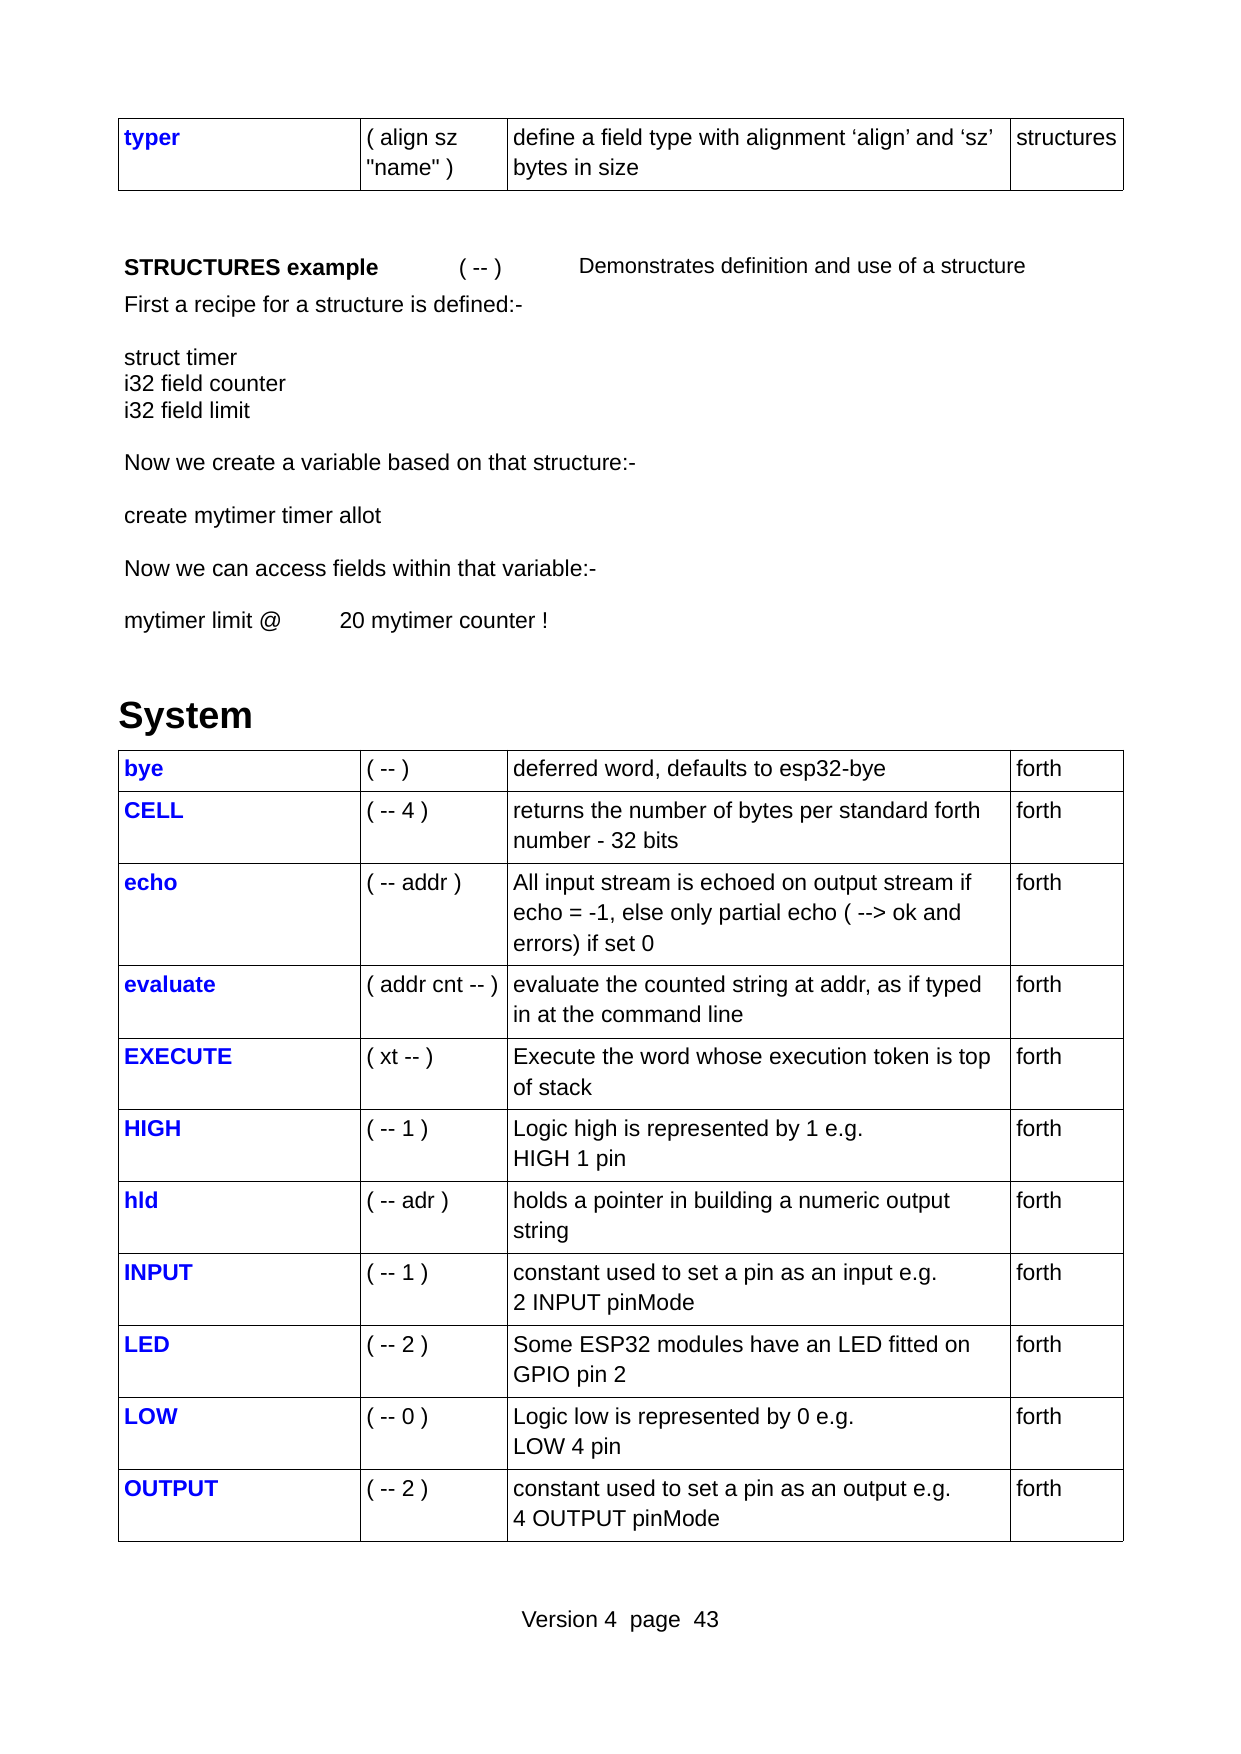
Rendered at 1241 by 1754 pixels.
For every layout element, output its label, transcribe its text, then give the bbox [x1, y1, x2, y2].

subtitle System [118, 693, 1122, 737]
table_cell forth [1011, 792, 1123, 863]
table_cell HIGH [119, 1110, 360, 1181]
table_cell forth [1011, 1182, 1123, 1253]
table_cell forth [1011, 1326, 1123, 1397]
table_header Demonstrates definition and use of a structure [573, 248, 1123, 286]
table_cell hld [119, 1182, 360, 1253]
table_cell Logic low is represented by 0 e.g. LOW 4 pin [508, 1398, 1010, 1469]
table_cell structures [1011, 119, 1123, 190]
table_cell typer [119, 119, 360, 190]
table_cell constant used to set a pin as an output e.g. 4 OUTPUT pinMode [508, 1470, 1010, 1541]
table_cell forth [1011, 1470, 1123, 1541]
table_cell ( -- 1 ) [361, 1110, 507, 1181]
table_cell ( -- 2 ) [361, 1326, 507, 1397]
table_cell OUTPUT [119, 1470, 360, 1541]
table_cell ( -- 0 ) [361, 1398, 507, 1469]
table_header forth [1011, 751, 1123, 791]
table_cell forth [1011, 864, 1123, 965]
table_cell Logic high is represented by 1 e.g. HIGH 1 pin [508, 1110, 1010, 1181]
table_cell LOW [119, 1398, 360, 1469]
table_cell define a field type with alignment ‘align’ and ‘sz’ bytes in size [508, 119, 1010, 190]
table_cell ( -- addr ) [361, 864, 507, 965]
table_cell evaluate [119, 966, 360, 1037]
table_cell EXECUTE [119, 1039, 360, 1109]
table_cell ( addr cnt -- ) [361, 966, 507, 1037]
table_cell All input stream is echoed on output stream if echo = -1, else only partial echo ( --> ok and errors) if set 0 [508, 864, 1010, 965]
table_cell Execute the word whose execution token is top of stack [508, 1039, 1010, 1109]
table_cell ( -- 4 ) [361, 792, 507, 863]
table_cell ( -- adr ) [361, 1182, 507, 1253]
table_header STRUCTURES example [118, 248, 453, 286]
table_cell INPUT [119, 1254, 360, 1325]
table_cell evaluate the counted string at addr, as if typed in at the command line [508, 966, 1010, 1037]
table_cell ( -- 1 ) [361, 1254, 507, 1325]
table_cell forth [1011, 1039, 1123, 1109]
table_cell constant used to set a pin as an input e.g. 2 INPUT pinMode [508, 1254, 1010, 1325]
table_header deferred word, defaults to esp32-bye [508, 751, 1010, 791]
table_cell returns the number of bytes per standard forth number - 32 bits [508, 792, 1010, 863]
table_cell First a recipe for a structure is defined:- struct timer i32 field counter i32 field limit Now we create a variable based on that structure:- create mytimer timer allot Now we can access fields within that variable:- mytimer limit @ 20 mytimer counter ! [118, 286, 1123, 639]
table_header ( -- ) [361, 751, 507, 791]
table_cell forth [1011, 1254, 1123, 1325]
table_cell ( -- 2 ) [361, 1470, 507, 1541]
table_cell echo [119, 864, 360, 965]
table_cell Some ESP32 modules have an LED fitted on GPIO pin 2 [508, 1326, 1010, 1397]
table_cell holds a pointer in building a numeric output string [508, 1182, 1010, 1253]
table_cell forth [1011, 966, 1123, 1037]
table_cell ( xt -- ) [361, 1039, 507, 1109]
table_cell LED [119, 1326, 360, 1397]
table_cell ( align sz "name" ) [361, 119, 507, 190]
table_cell forth [1011, 1398, 1123, 1469]
table_header ( -- ) [453, 248, 573, 286]
table_header bye [119, 751, 360, 791]
table_cell forth [1011, 1110, 1123, 1181]
table_cell CELL [119, 792, 360, 863]
